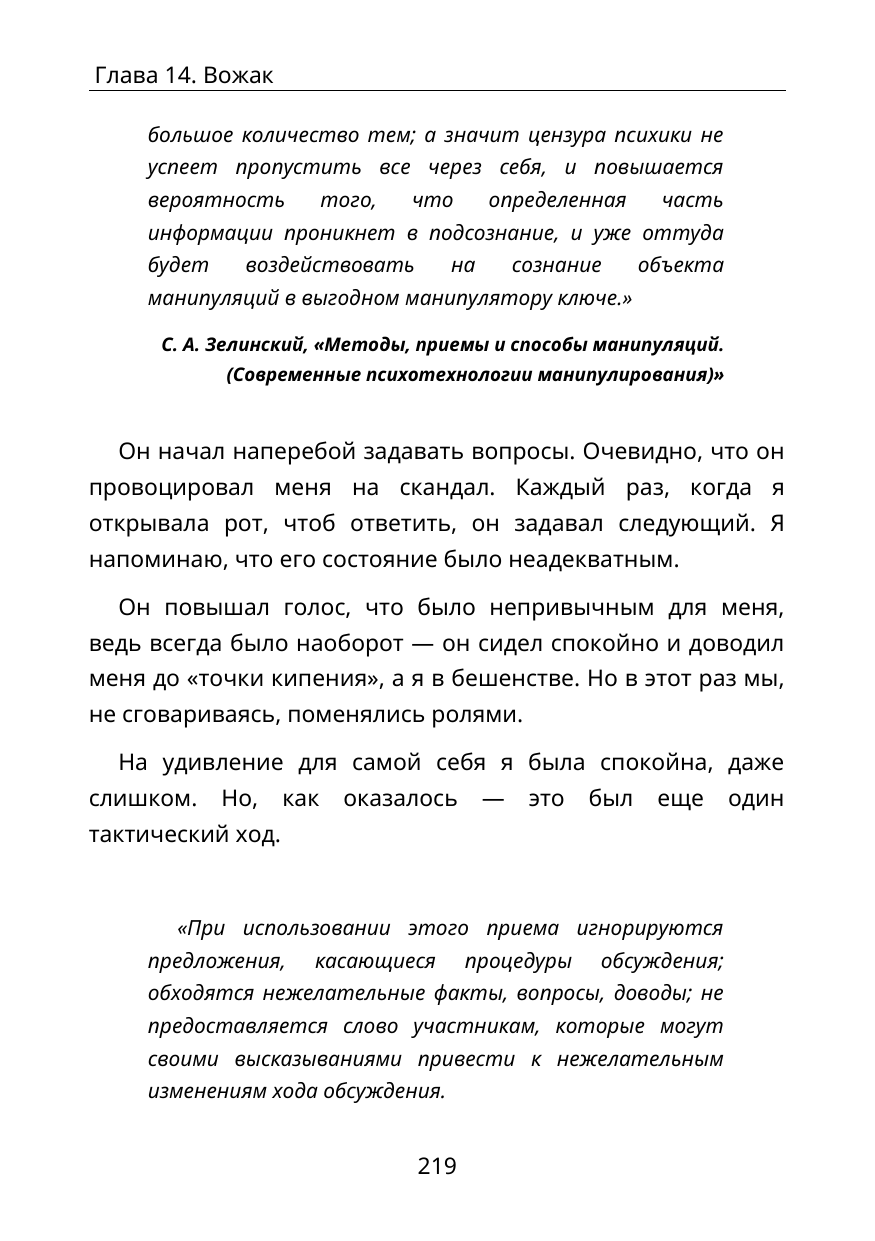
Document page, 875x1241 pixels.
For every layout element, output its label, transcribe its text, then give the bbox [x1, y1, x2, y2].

text С. А. Зелинский, «Методы, приемы и способы манипуляций. (Современные психотехнологии манипулирования)» [148, 327, 726, 387]
text «При использовании этого приема игнорируются предложения, касающиеся процедуры обсуждения; обходятся нежелательные факты, вопросы, доводы; не предоставляется слово участникам, которые могут своими высказываниями привести к нежелательным изменениям хода обсуждения. [148, 913, 726, 1105]
text На удивление для самой себя я была спокойна, даже слишком. Но, как оказалось — это был еще один тактический ход. [88, 746, 786, 849]
text Он повышал голос, что было непривычным для меня, ведь всегда было наоборот — он сидел спокойно и доводил меня до «точки кипения», а я в бешенстве. Но в этот раз мы, не сговариваясь, поменялись ролями. [88, 591, 786, 729]
text большое количество тем; а значит цензура психики не успеет пропустить все через себя, и повышается вероятность того, что определенная часть информации проникнет в подсознание, и уже оттуда будет воздействовать на сознание объекта манипуляций в выгодном манипулятору ключе.» [148, 120, 726, 311]
text Он начал наперебой задавать вопросы. Очевидно, что он провоцировал меня на скандал. Каждый раз, когда я открывала рот, чтоб ответить, он задавал следующий. Я напоминаю, что его состояние было неадекватным. [88, 435, 786, 574]
